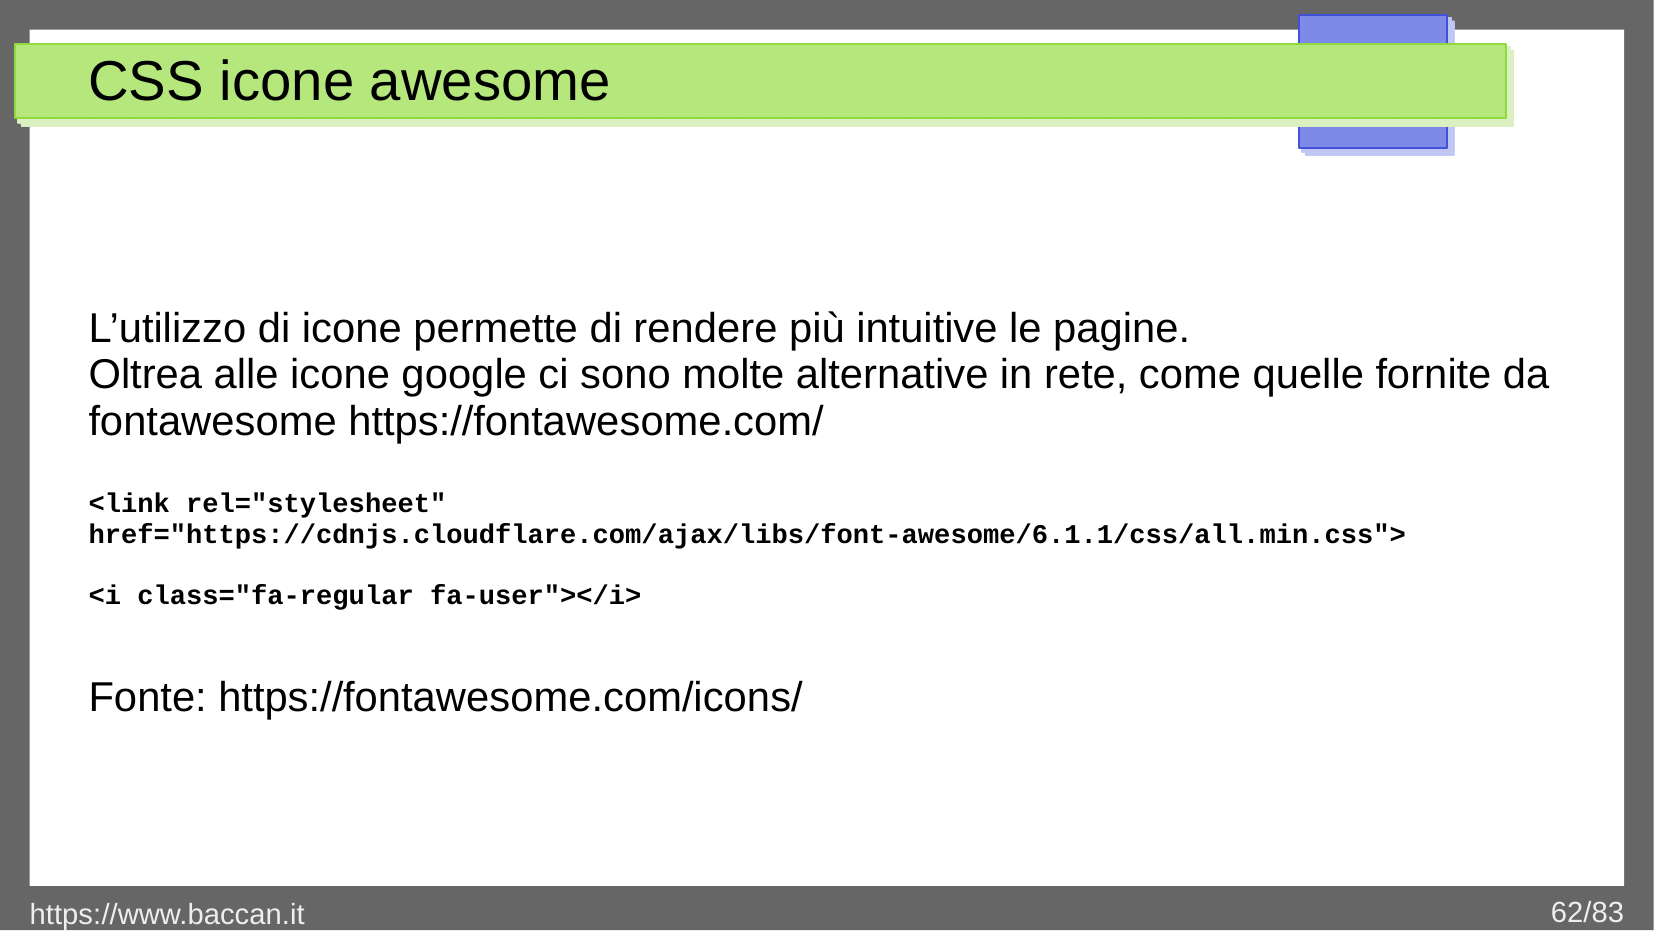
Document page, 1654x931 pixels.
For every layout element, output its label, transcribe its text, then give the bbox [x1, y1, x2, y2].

title CSS icone awesome [88, 44, 1506, 119]
text_box L’utilizzo di icone permette di rendere più intuitive le pagine. Oltrea alle icone google ci sono molte alternative in rete, come quelle fornite da fontawesome https://fontawesome.com/ <link rel="stylesheet" href="https://cdnjs.cloudflare.com/ajax/libs/font-awesome/6.1.1/css/all.min.css"> <i class="fa-regular fa-user"></i> Fonte: https://fontawesome.com/icons/ [88, 186, 1565, 838]
